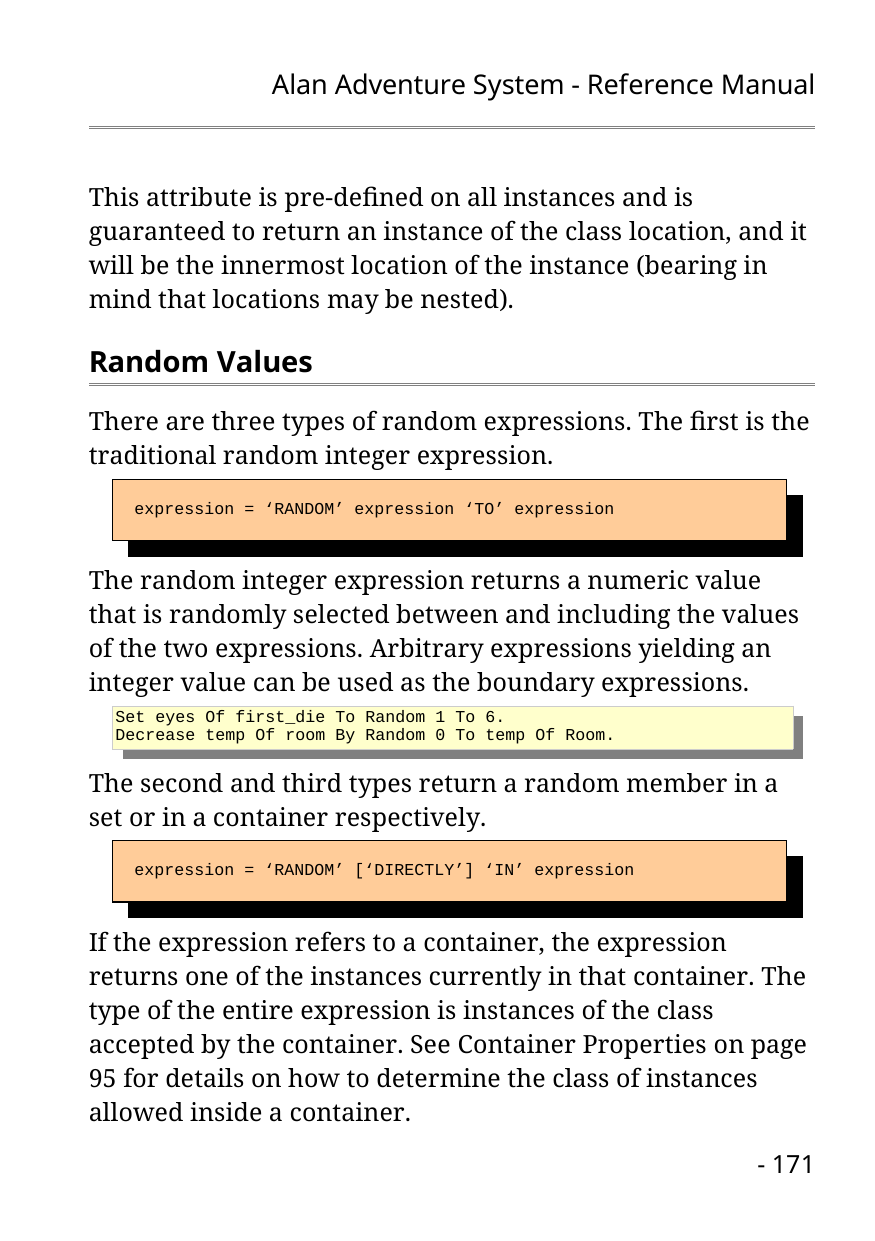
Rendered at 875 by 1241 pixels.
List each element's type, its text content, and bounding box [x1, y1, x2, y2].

text The random integer expression returns a numeric value that is randomly selected between and including the values of the two expressions. Arbitrary expressions yielding an integer value can be used as the boundary expressions. [88, 563, 815, 699]
text There are three types of random expressions. The first is the traditional random integer expression. [88, 404, 815, 472]
text The second and third types return a random member in a set or in a container respectively. [88, 766, 815, 834]
text If the expression refers to a container, the expression returns one of the instances currently in that container. The type of the entire expression is instances of the class accepted by the container. See Container Properties on page 75 for details on how to determine the class of instances allowed inside a container. [88, 925, 815, 1129]
subtitle Random Values [88, 342, 815, 385]
text This attribute is pre-defined on all instances and is guaranteed to return an instance of the class location, and it will be the innermost location of the instance (bearing in mind that locations may be nested). [88, 180, 815, 316]
text expression = ‘RANDOM’ expression ‘TO’ expression [113, 480, 786, 540]
text expression = ‘RANDOM’ [‘DIRECTLY’] ‘IN’ expression [113, 841, 786, 901]
text Decrease temp Of room By Random 0 To temp Of Room. [113, 724, 793, 749]
text Set eyes Of first_die To Random 1 To 6. [113, 707, 793, 724]
